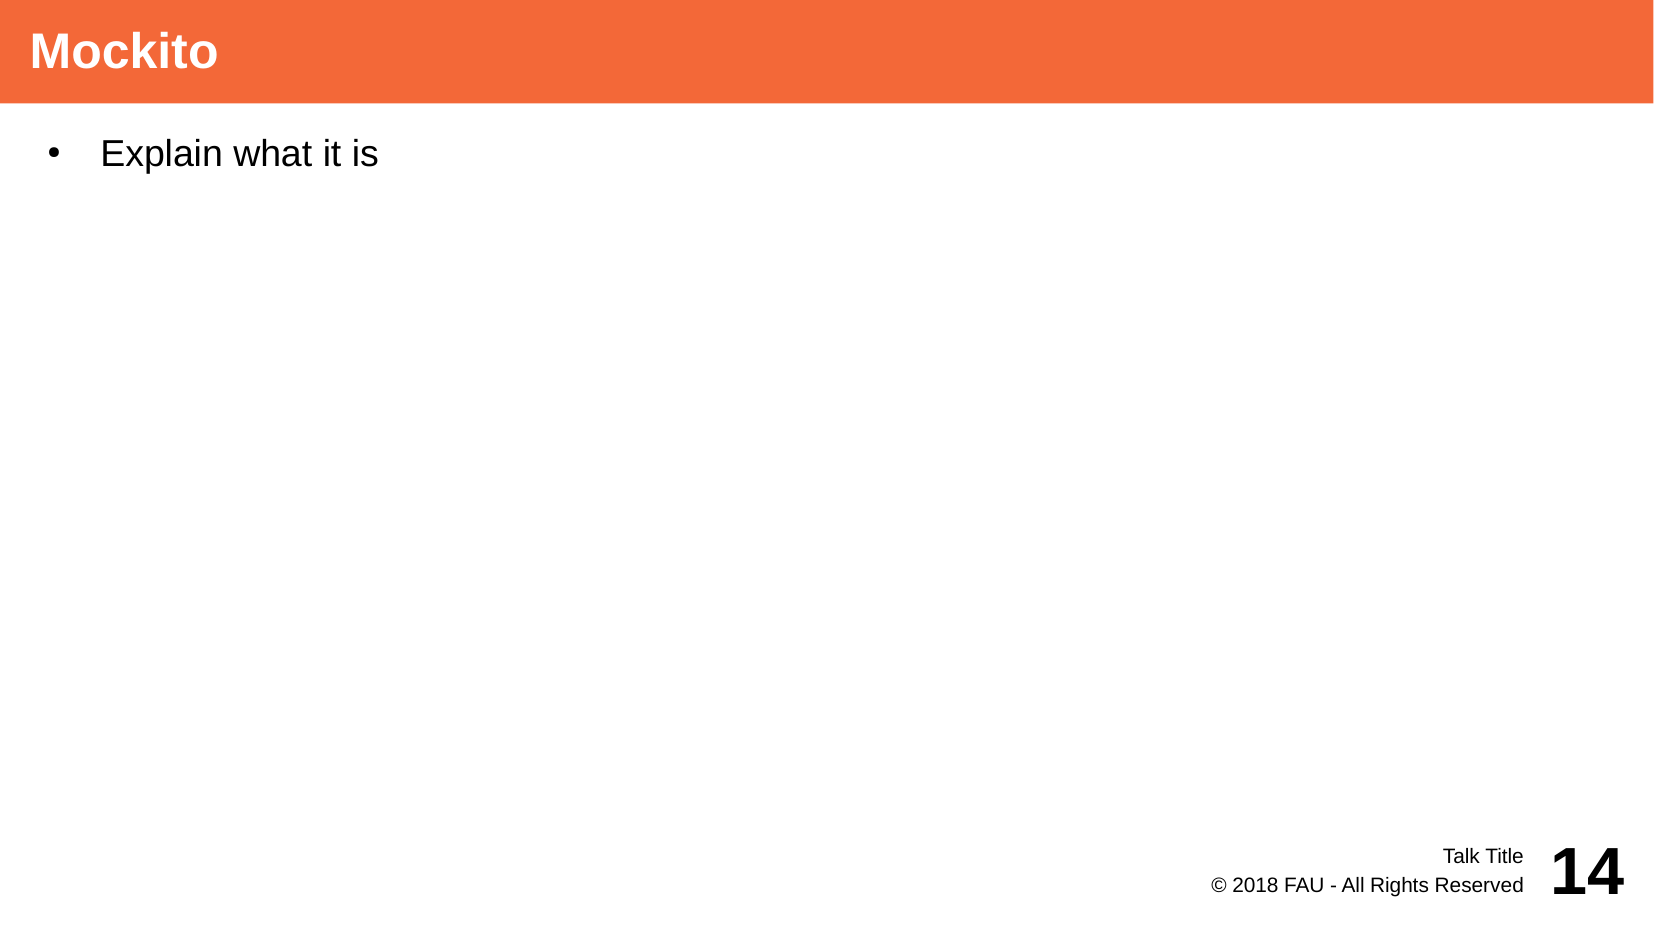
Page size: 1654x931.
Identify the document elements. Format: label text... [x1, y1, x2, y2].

list Explain what it is [29, 132, 1625, 813]
title Mockito [0, 0, 1654, 104]
